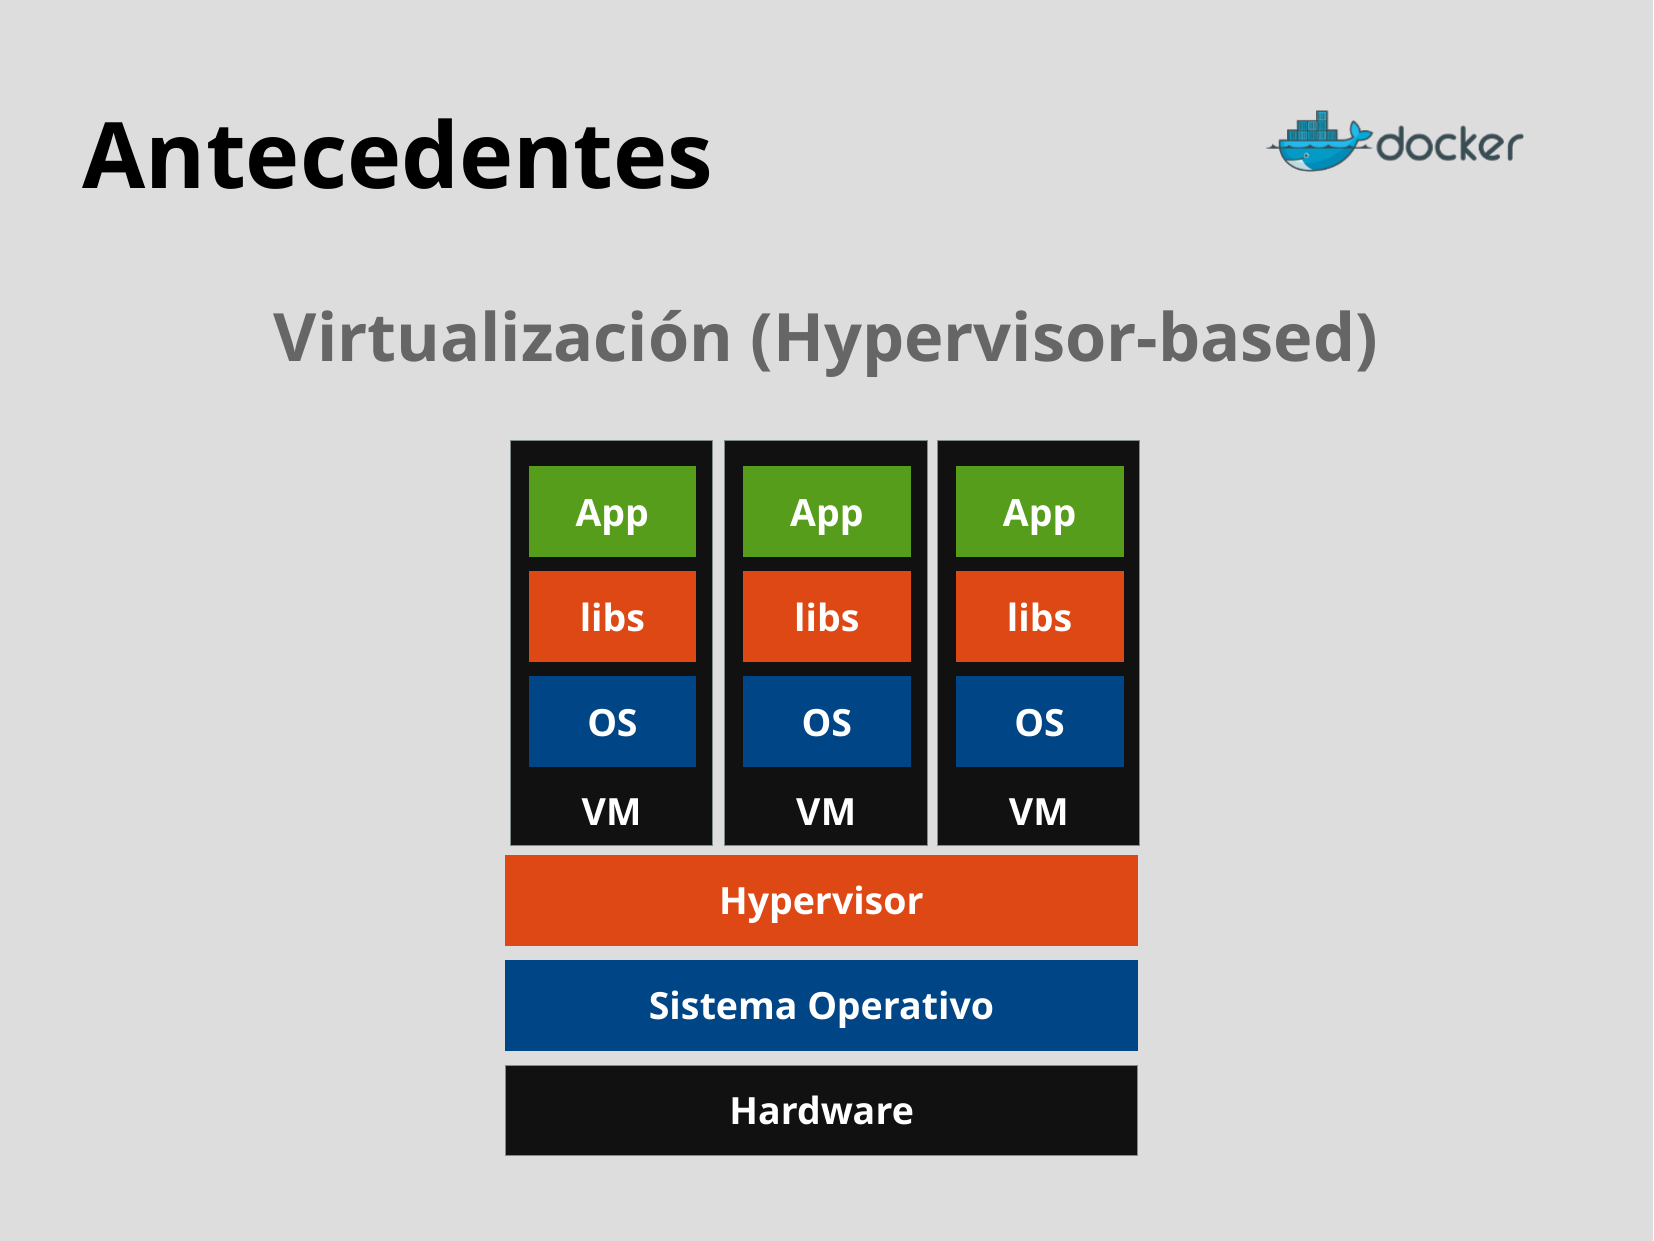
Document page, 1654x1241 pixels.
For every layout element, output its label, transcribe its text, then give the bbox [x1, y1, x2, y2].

text_box App [743, 466, 911, 557]
text_box Sistema Operativo [505, 960, 1138, 1051]
text_box VM [510, 440, 713, 846]
title Antecedentes [82, 49, 1571, 257]
text_box Hypervisor [505, 855, 1138, 946]
text_box OS [743, 676, 911, 767]
text_box Hardware [505, 1065, 1138, 1156]
text_box App [956, 466, 1124, 557]
text_box OS [956, 676, 1124, 767]
text_box VM [724, 440, 928, 846]
text_box libs [529, 571, 696, 662]
text_box OS [529, 676, 696, 767]
list Virtualización (Hypervisor-based) [82, 290, 1571, 1010]
text_box App [529, 466, 696, 557]
text_box libs [956, 571, 1124, 662]
picture [1244, 89, 1545, 193]
text_box libs [743, 571, 911, 662]
text_box VM [937, 440, 1140, 846]
